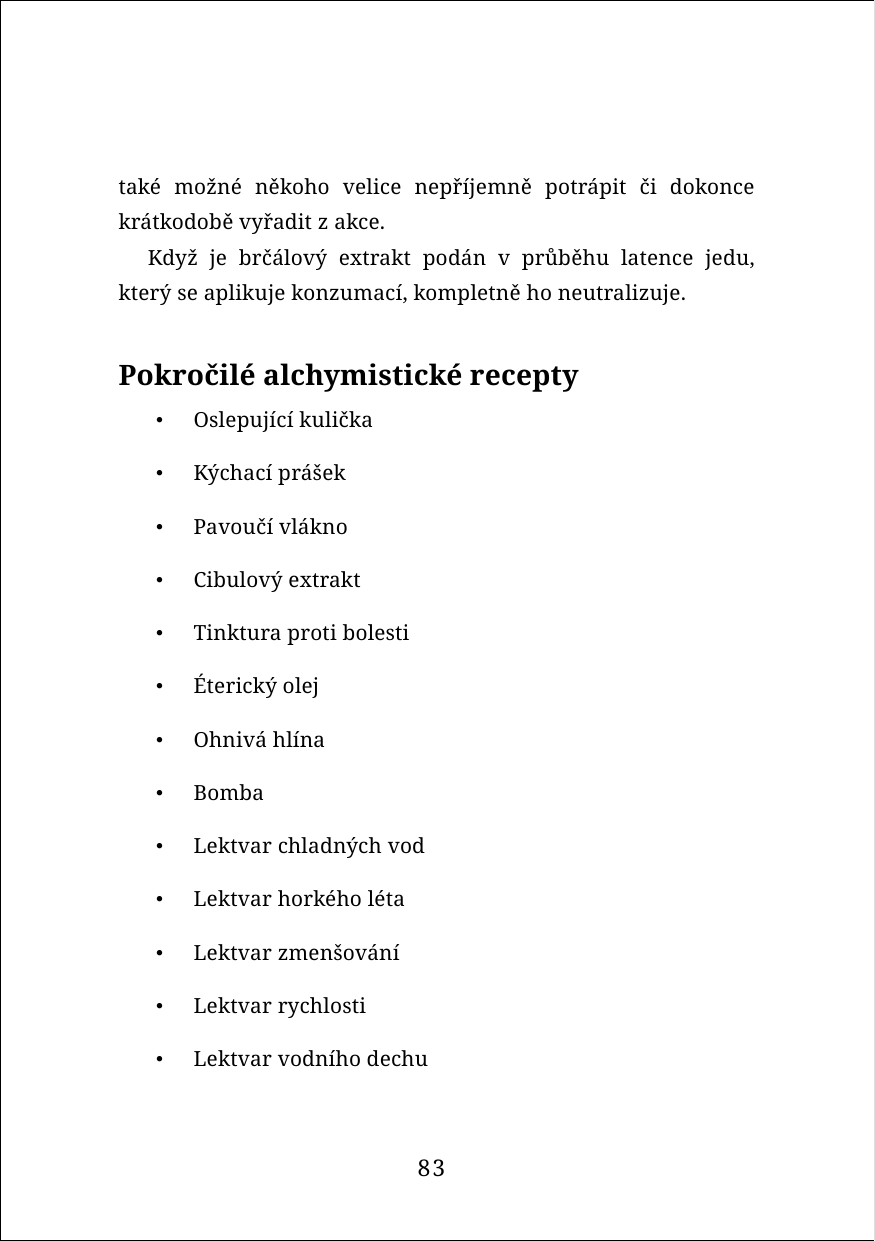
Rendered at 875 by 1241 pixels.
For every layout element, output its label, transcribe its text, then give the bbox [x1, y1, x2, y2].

list Bomba [156, 778, 756, 806]
list Pavoučí vlákno [156, 512, 756, 540]
list Lektvar rychlosti [156, 991, 756, 1019]
list Lektvar horkého léta [156, 884, 756, 913]
list Lektvar vodního dechu [156, 1044, 756, 1072]
list Ohnivá hlína [156, 725, 756, 753]
list Cibulový extrakt [156, 565, 756, 593]
text také možné někoho velice nepříjemně potrápit či dokonce krátkodobě vyřadit z akce. Když je brčálový extrakt podán v průběhu latence jedu, který se aplikuje konzumací, kompletně ho neutralizuje. [118, 172, 756, 307]
list Oslepující kulička [156, 405, 756, 434]
list Tinktura proti bolesti [156, 618, 756, 647]
list Lektvar zmenšování [156, 938, 756, 966]
list Kýchací prášek [156, 458, 756, 487]
list Lektvar chladných vod [156, 831, 756, 859]
list Éterický olej [156, 671, 756, 700]
subtitle Pokročilé alchymistické recepty [118, 355, 756, 393]
